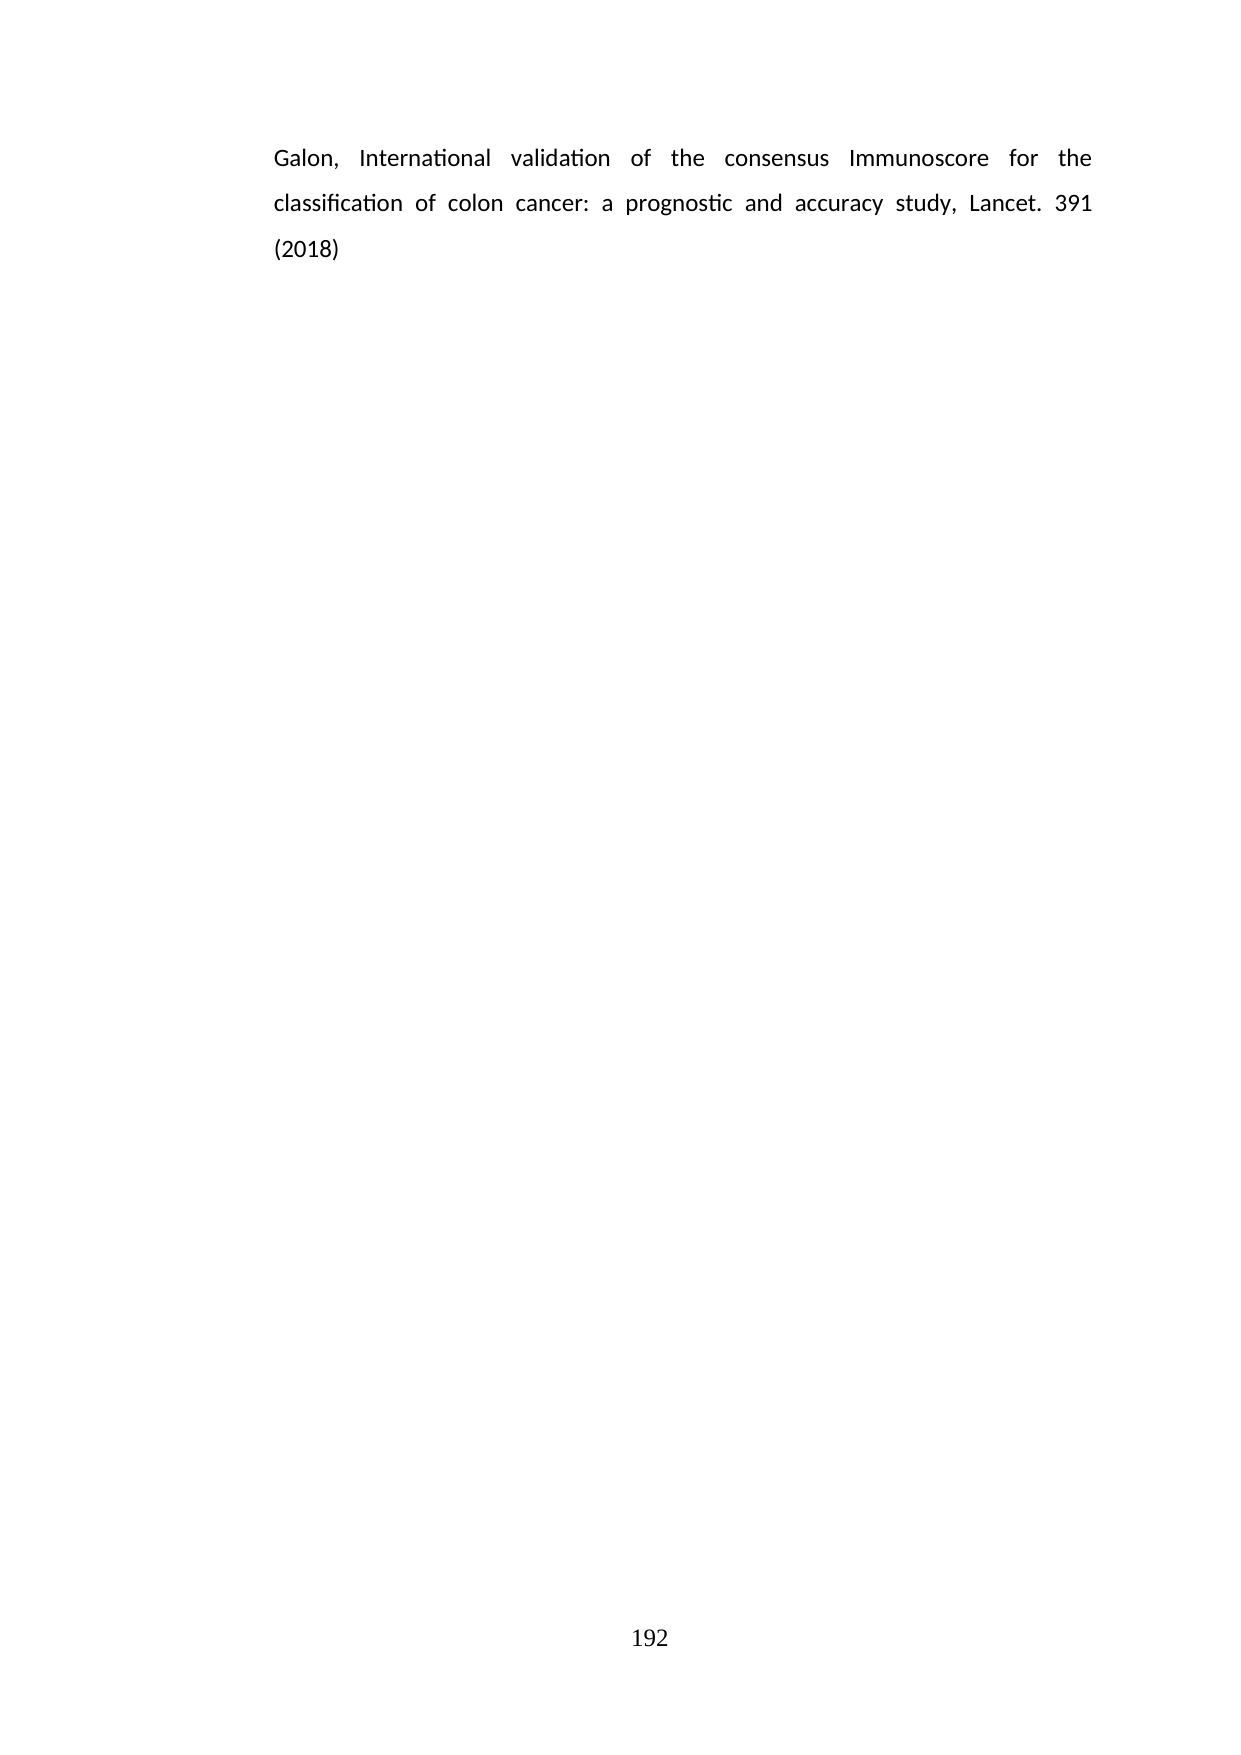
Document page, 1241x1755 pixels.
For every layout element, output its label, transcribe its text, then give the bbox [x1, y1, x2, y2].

text Galon, International validation of the consensus Immunoscore for the classification of colon cancer: a prognostic and accuracy study, Lancet. 391 (2018) [273, 142, 1093, 264]
